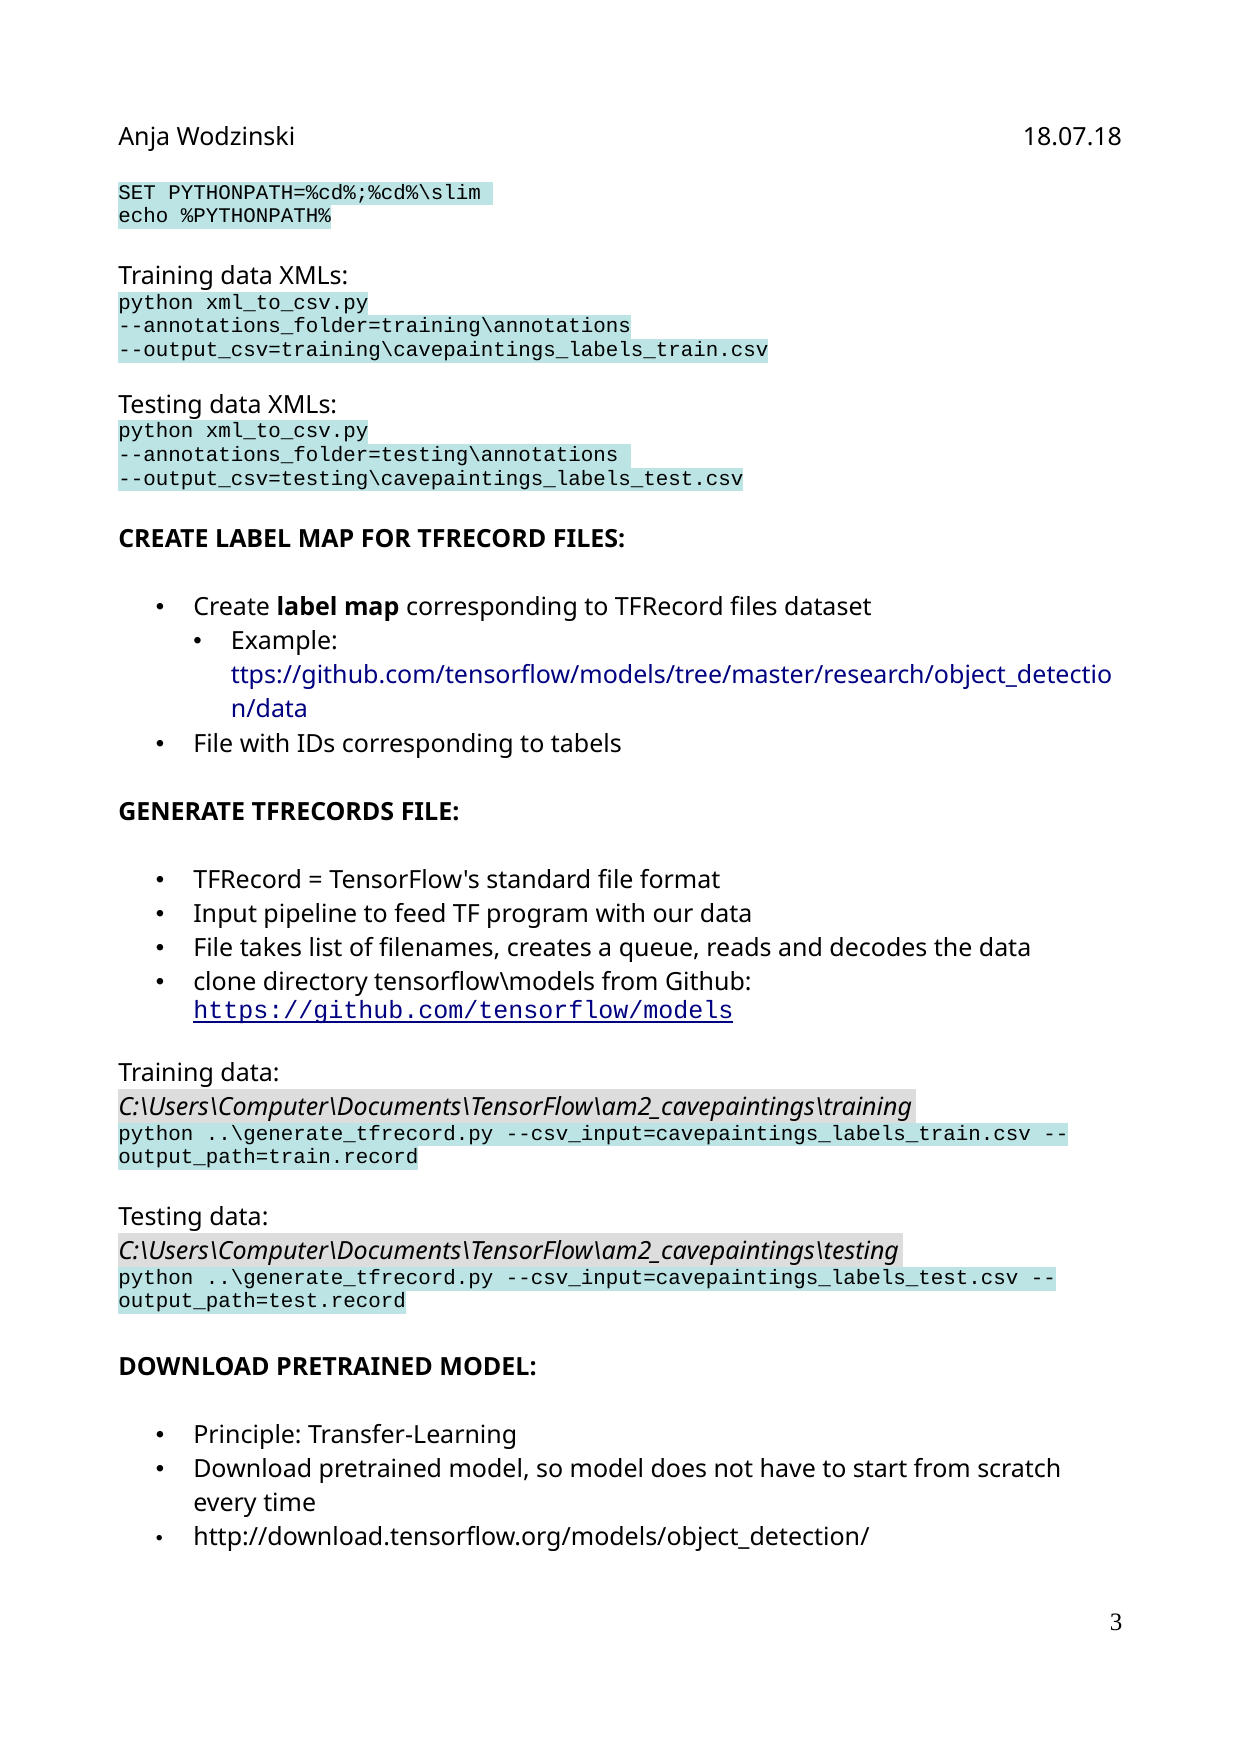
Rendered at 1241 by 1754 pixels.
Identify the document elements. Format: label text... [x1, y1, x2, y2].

text Training data XMLs: [118, 258, 1122, 292]
text --output_csv=testing\cavepaintings_labels_test.csv [118, 468, 1122, 491]
text Testing data: [118, 1199, 1122, 1233]
list Create label map corresponding to TFRecord files dataset [156, 589, 1122, 623]
list Input pipeline to feed TF program with our data [156, 896, 1122, 929]
list clone directory tensorflow\models from Github: https://github.com/tensorflow/models [156, 964, 1122, 1026]
text GENERATE TFRECORDS FILE: [118, 793, 1122, 827]
text DOWNLOAD PRETRAINED MODEL: [118, 1348, 1122, 1382]
list Example: ttps://github.com/tensorflow/models/tree/master/research/object_detection/data [193, 623, 1122, 725]
text echo %PYTHONPATH% [118, 205, 1122, 258]
list Download pretrained model, so model does not have to start from scratch every time [156, 1450, 1122, 1518]
text C:\Users\Computer\Documents\TensorFlow\am2_cavepaintings\testing [118, 1233, 1122, 1267]
text CREATE LABEL MAP FOR TFRECORD FILES: [118, 521, 1122, 555]
list Principle: Transfer-Learning [156, 1416, 1122, 1450]
text --output_csv=training\cavepaintings_labels_train.csv [118, 339, 1122, 386]
text Training data: [118, 1054, 1122, 1089]
text python ..\generate_tfrecord.py --csv_input=cavepaintings_labels_train.csv --output_path=train.record [118, 1123, 1122, 1199]
list http://download.tensorflow.org/models/object_detection/ [156, 1518, 1122, 1553]
list TFRecord = TensorFlow's standard file format [156, 861, 1122, 896]
text --annotations_folder=testing\annotations [118, 444, 1122, 468]
list File with IDs corresponding to tabels [156, 725, 1122, 793]
text python xml_to_csv.py [118, 420, 1122, 444]
text Testing data XMLs: [118, 386, 1122, 420]
text SET PYTHONPATH=%cd%;%cd%\slim [118, 182, 1122, 205]
text --annotations_folder=training\annotations [118, 315, 1122, 339]
text python xml_to_csv.py [118, 292, 1122, 315]
list File takes list of filenames, creates a queue, reads and decodes the data [156, 929, 1122, 964]
text python ..\generate_tfrecord.py --csv_input=cavepaintings_labels_test.csv --output_path=test.record [118, 1267, 1122, 1314]
text C:\Users\Computer\Documents\TensorFlow\am2_cavepaintings\training [118, 1089, 1122, 1123]
